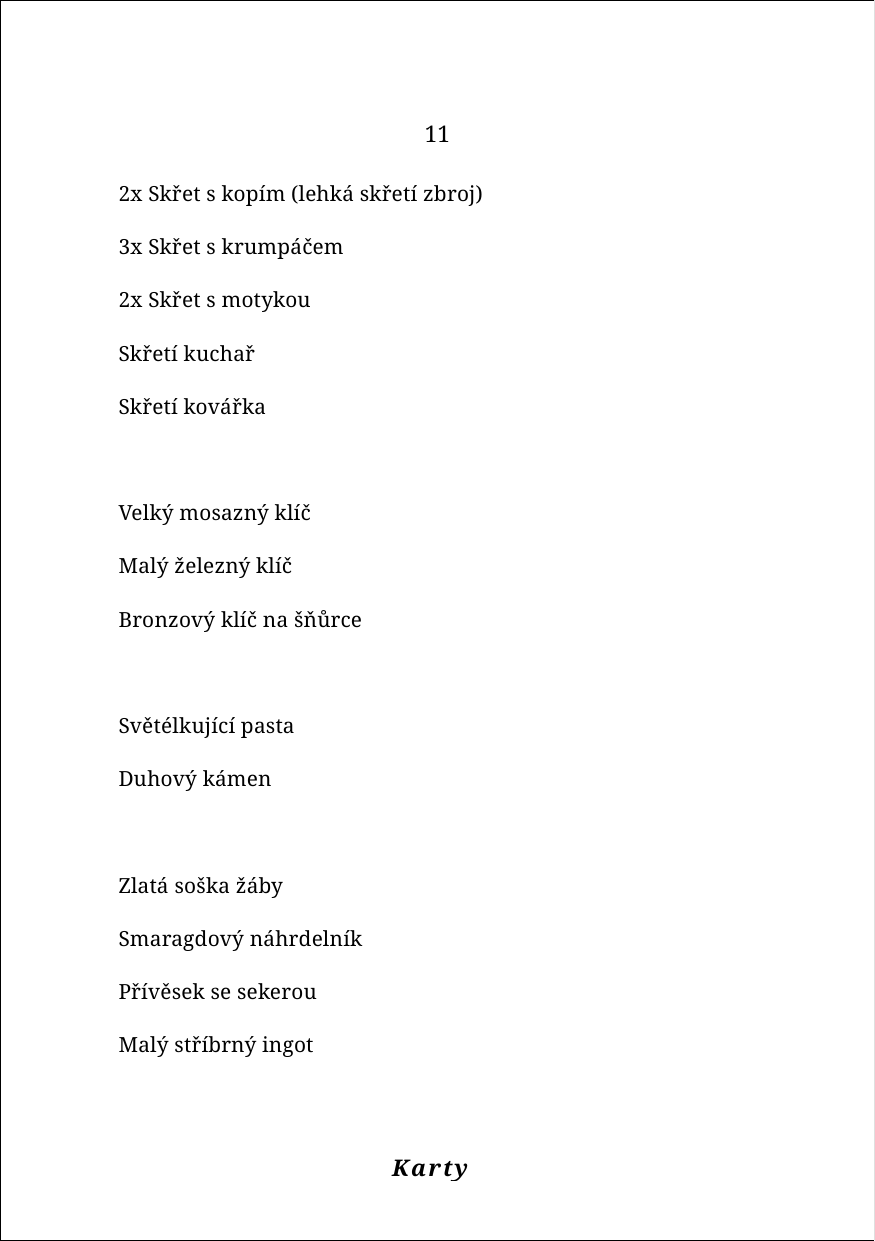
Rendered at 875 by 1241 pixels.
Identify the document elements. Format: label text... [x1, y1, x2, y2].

text Malý železný klíč [118, 552, 756, 580]
text Velký mosazný klíč [118, 498, 756, 527]
text Smaragdový náhrdelník [118, 924, 756, 953]
text Duhový kámen [118, 764, 756, 793]
text 2x Skřet s motykou [118, 285, 756, 314]
text Světélkující pasta [118, 711, 756, 740]
text Skřetí kovářka [118, 392, 756, 420]
text Přívěsek se sekerou [118, 977, 756, 1006]
text 3x Skřet s krumpáčem [118, 232, 756, 261]
text Skřetí kuchař [118, 339, 756, 367]
text Malý stříbrný ingot [118, 1031, 756, 1059]
text 2x Skřet s kopím (lehká skřetí zbroj) [118, 179, 756, 207]
text Zlatá soška žáby [118, 871, 756, 899]
text Bronzový klíč na šňůrce [118, 605, 756, 633]
